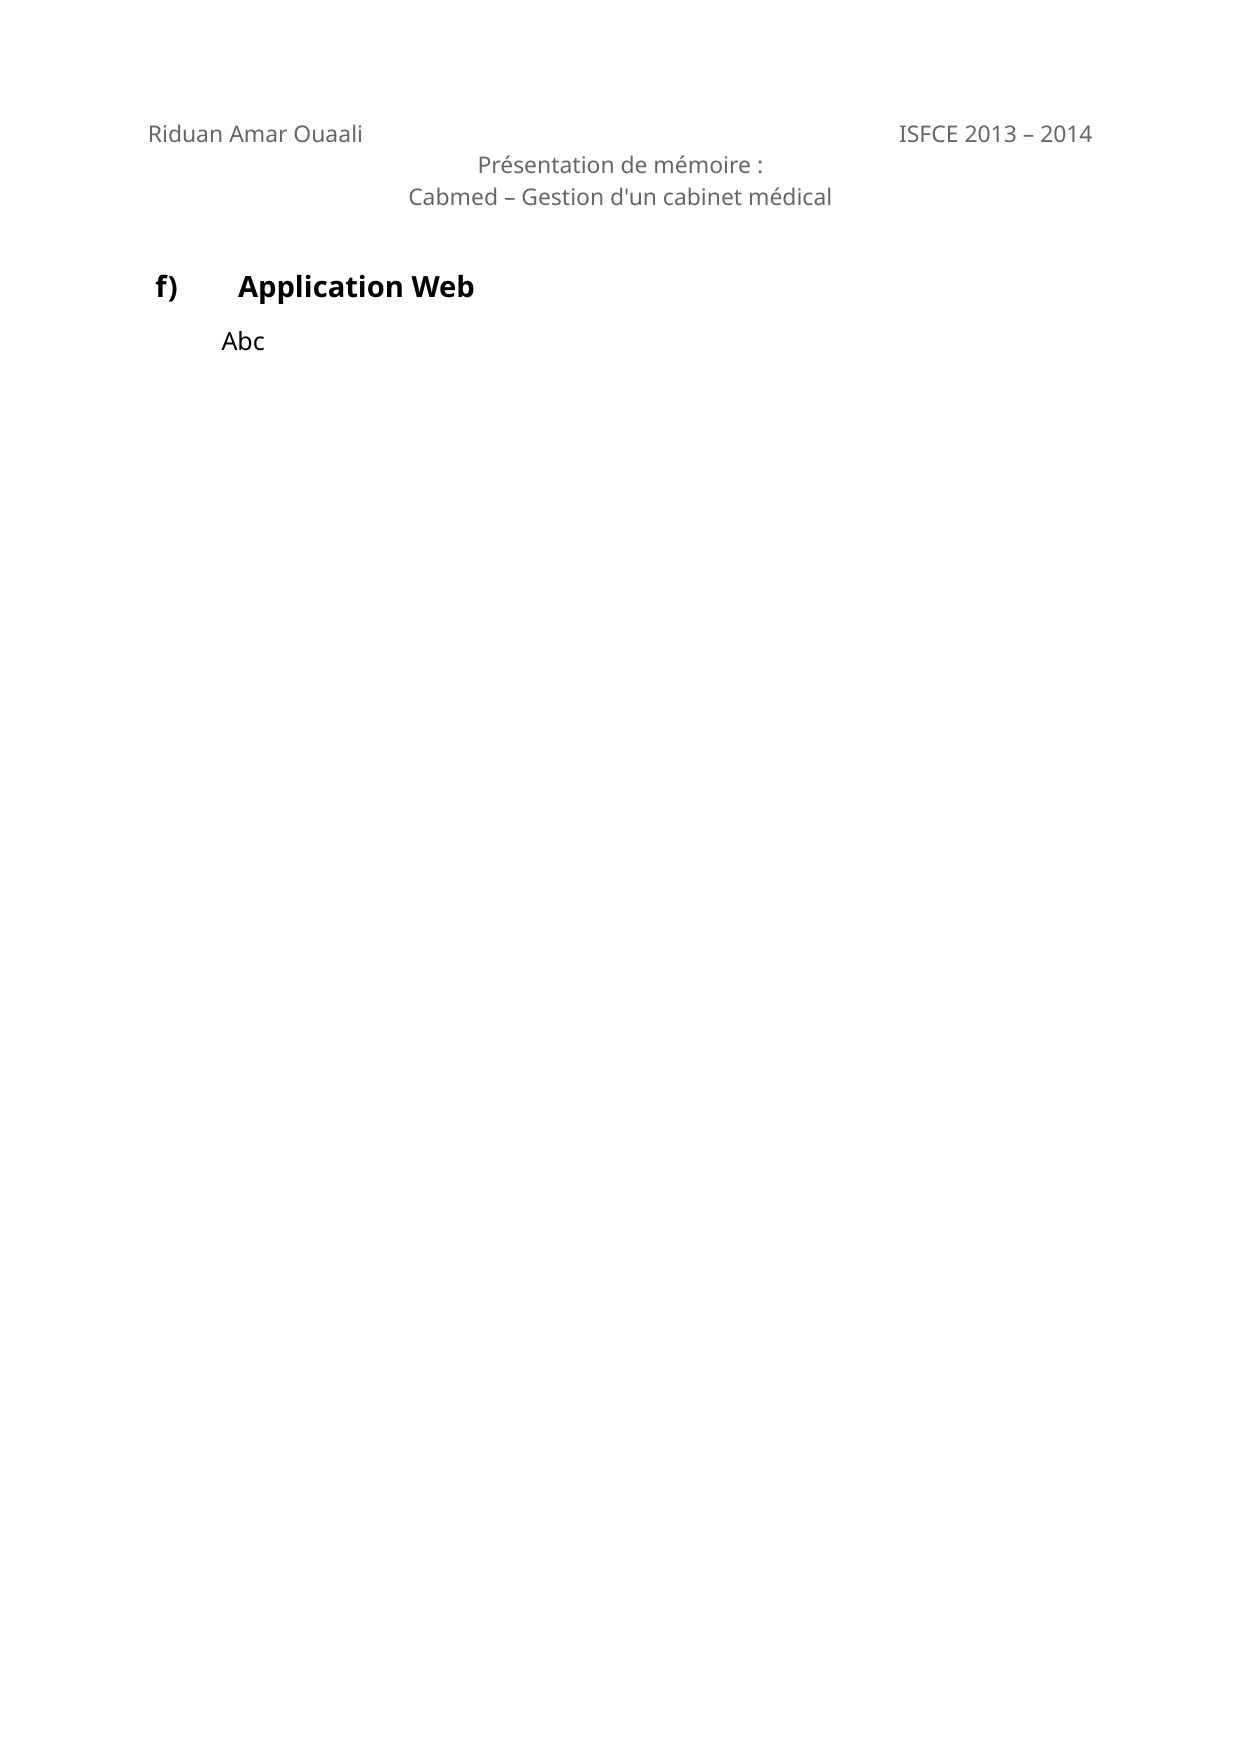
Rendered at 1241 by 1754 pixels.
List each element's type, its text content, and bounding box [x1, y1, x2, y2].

text Abc [148, 323, 1093, 358]
subtitle Application Web [148, 266, 1093, 306]
